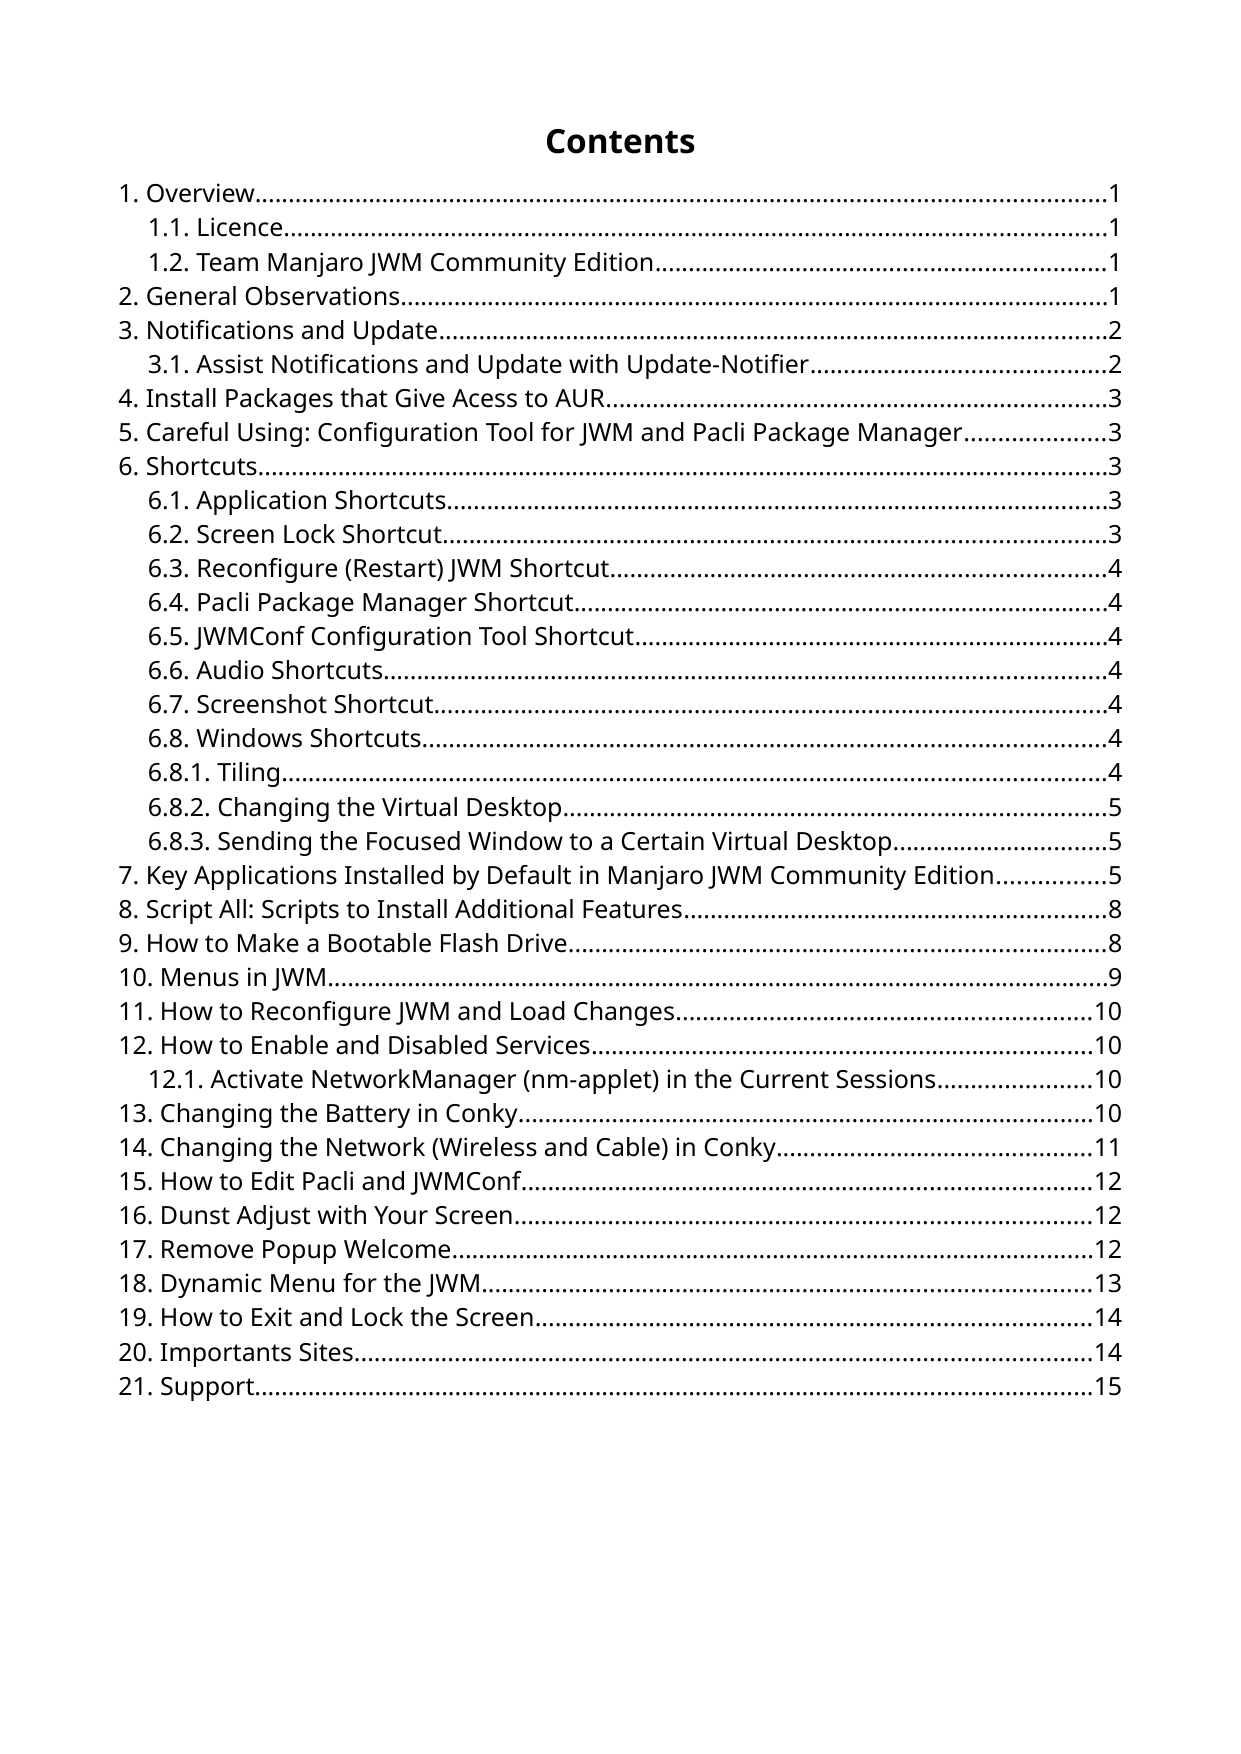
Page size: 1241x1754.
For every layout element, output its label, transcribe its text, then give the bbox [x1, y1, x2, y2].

text 21. Support 15 [118, 1368, 1122, 1402]
text 1.2. Team Manjaro JWM Community Edition 1 [148, 244, 1122, 278]
text 12. How to Enable and Disabled Services 10 [118, 1028, 1122, 1062]
text 6.8. Windows Shortcuts 4 [148, 721, 1122, 755]
text 6.1. Application Shortcuts 3 [148, 483, 1122, 517]
text 6.5. JWMConf Configuration Tool Shortcut 4 [148, 619, 1122, 653]
subtitle Contents [118, 118, 1122, 163]
text 9. How to Make a Bootable Flash Drive 8 [118, 925, 1122, 959]
text 6. Shortcuts 3 [118, 448, 1122, 483]
text 15. How to Edit Pacli and JWMConf 12 [118, 1164, 1122, 1198]
text 5. Careful Using: Configuration Tool for JWM and Pacli Package Manager 3 [118, 414, 1122, 448]
text 6.8.1. Tiling 4 [148, 755, 1122, 789]
text 18. Dynamic Menu for the JWM 13 [118, 1266, 1122, 1300]
text 16. Dunst Adjust with Your Screen 12 [118, 1198, 1122, 1232]
text 10. Menus in JWM 9 [118, 959, 1122, 993]
text 6.8.2. Changing the Virtual Desktop 5 [148, 789, 1122, 823]
text 20. Importants Sites 14 [118, 1334, 1122, 1368]
text 17. Remove Popup Welcome 12 [118, 1232, 1122, 1266]
text 1. Overview 1 [118, 176, 1122, 210]
text 7. Key Applications Installed by Default in Manjaro JWM Community Edition 5 [118, 857, 1122, 891]
text 8. Script All: Scripts to Install Additional Features 8 [118, 891, 1122, 925]
text 6.3. Reconfigure (Restart) JWM Shortcut 4 [148, 551, 1122, 585]
text 2. General Observations 1 [118, 278, 1122, 312]
text 11. How to Reconfigure JWM and Load Changes 10 [118, 993, 1122, 1028]
text 19. How to Exit and Lock the Screen 14 [118, 1300, 1122, 1334]
text 3.1. Assist Notifications and Update with Update-Notifier 2 [148, 346, 1122, 380]
text 1.1. Licence 1 [148, 210, 1122, 244]
text 6.7. Screenshot Shortcut 4 [148, 687, 1122, 721]
text 4. Install Packages that Give Acess to AUR 3 [118, 380, 1122, 414]
text 6.6. Audio Shortcuts 4 [148, 653, 1122, 687]
text 12.1. Activate NetworkManager (nm-applet) in the Current Sessions 10 [148, 1062, 1122, 1096]
text 3. Notifications and Update 2 [118, 312, 1122, 346]
text 13. Changing the Battery in Conky 10 [118, 1096, 1122, 1130]
text 6.4. Pacli Package Manager Shortcut 4 [148, 585, 1122, 619]
text 14. Changing the Network (Wireless and Cable) in Conky 11 [118, 1130, 1122, 1164]
text 6.2. Screen Lock Shortcut 3 [148, 517, 1122, 551]
text 6.8.3. Sending the Focused Window to a Certain Virtual Desktop 5 [148, 823, 1122, 857]
